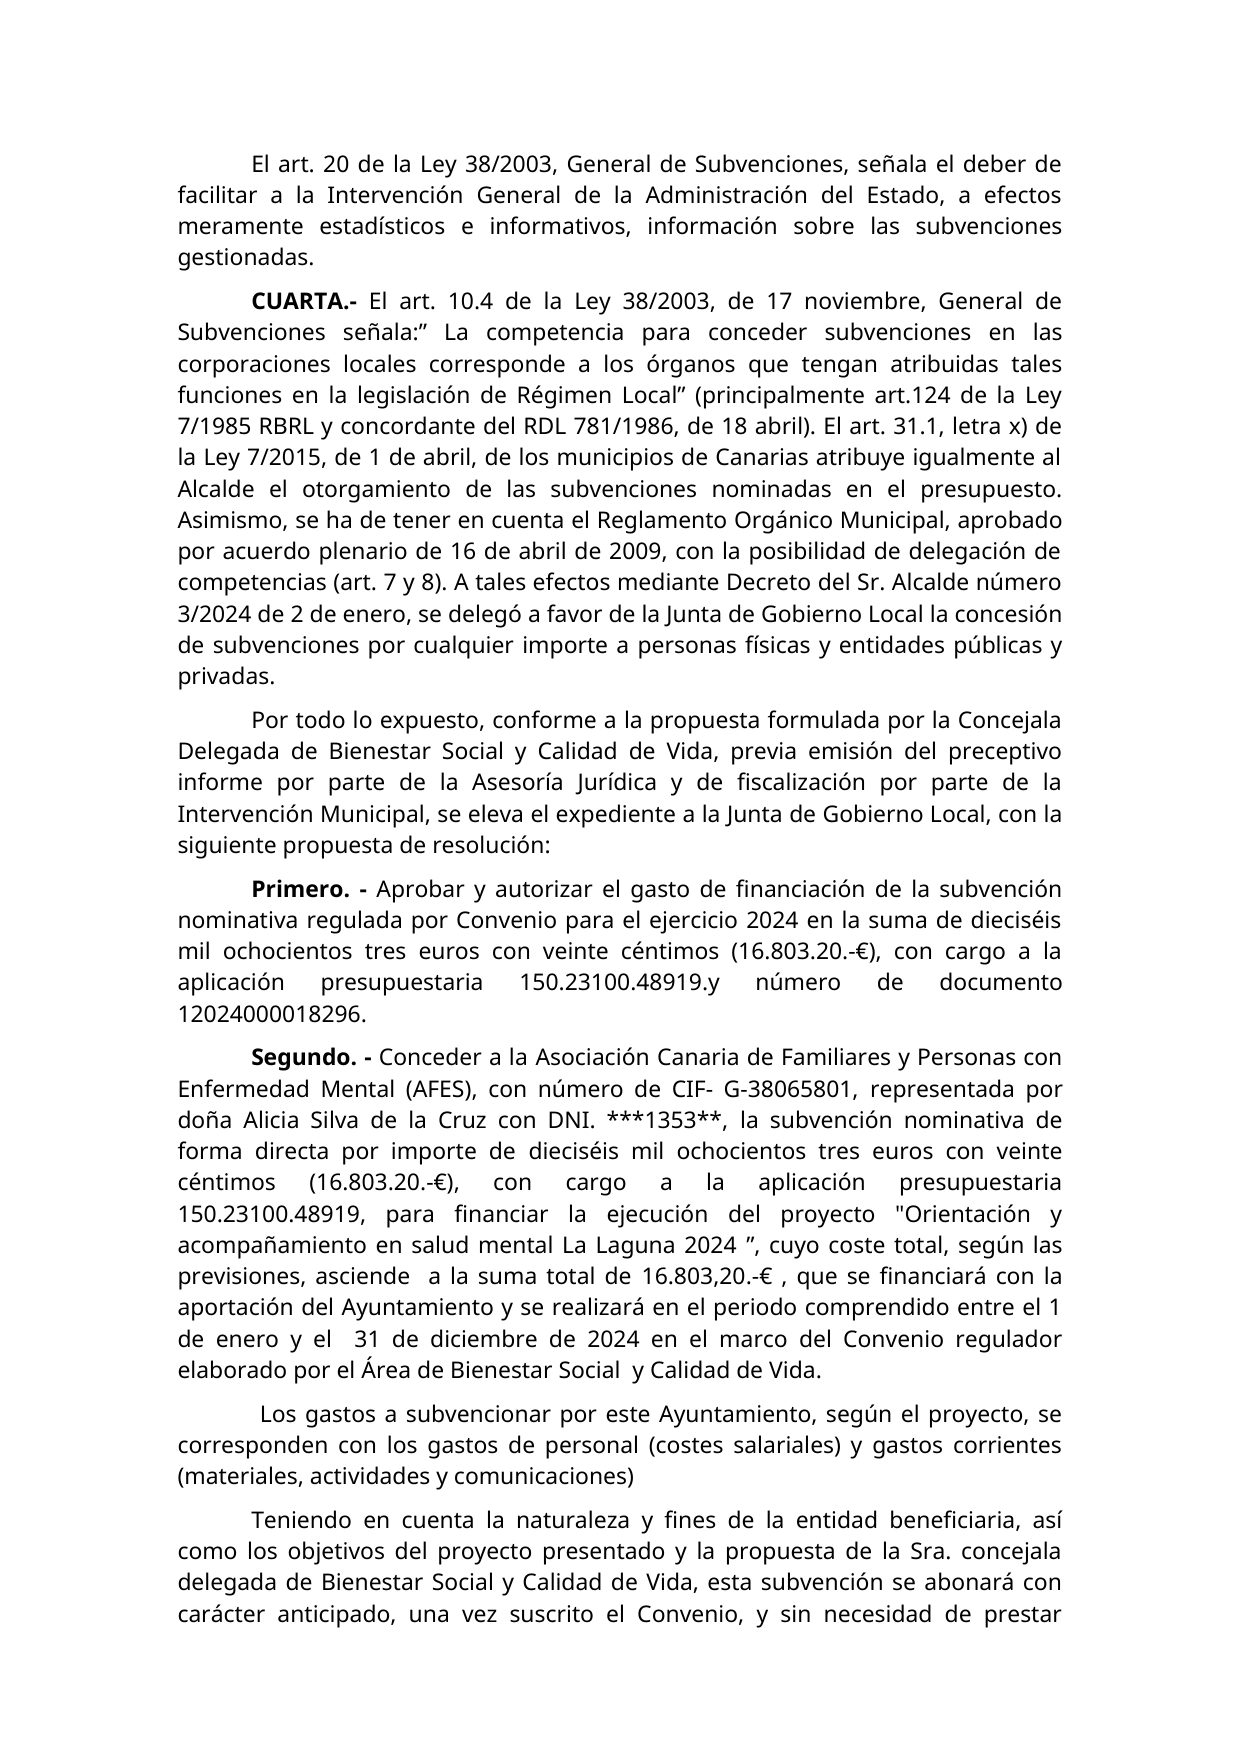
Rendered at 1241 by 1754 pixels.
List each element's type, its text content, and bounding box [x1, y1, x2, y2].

text Teniendo en cuenta la naturaleza y fines de la entidad beneficiaria, así como los objetivos del proyecto presentado y la propuesta de la Sra. concejala delegada de Bienestar Social y Calidad de Vida, esta subvención se abonará con carácter anticipado, una vez suscrito el Convenio, y sin necesidad de prestar [177, 1504, 1063, 1629]
text CUARTA.- El art. 10.4 de la Ley 38/2003, de 17 noviembre, General de Subvenciones señala:” La competencia para conceder subvenciones en las corporaciones locales corresponde a los órganos que tengan atribuidas tales funciones en la legislación de Régimen Local” (principalmente art.124 de la Ley 7/1985 RBRL y concordante del RDL 781/1986, de 18 abril). El art. 31.1, letra x) de la Ley 7/2015, de 1 de abril, de los municipios de Canarias atribuye igualmente al Alcalde el otorgamiento de las subvenciones nominadas en el presupuesto. Asimismo, se ha de tener en cuenta el Reglamento Orgánico Municipal, aprobado por acuerdo plenario de 16 de abril de 2009, con la posibilidad de delegación de competencias (art. 7 y 8). A tales efectos mediante Decreto del Sr. Alcalde número 3/2024 de 2 de enero, se delegó a favor de la Junta de Gobierno Local la concesión de subvenciones por cualquier importe a personas físicas y entidades públicas y privadas. [177, 285, 1063, 691]
text Primero. - Aprobar y autorizar el gasto de financiación de la subvención nominativa regulada por Convenio para el ejercicio 2024 en la suma de dieciséis mil ochocientos tres euros con veinte céntimos (16.803.20.-€), con cargo a la aplicación presupuestaria 150.23100.48919.y número de documento 12024000018296. [177, 873, 1063, 1029]
text El art. 20 de la Ley 38/2003, General de Subvenciones, señala el deber de facilitar a la Intervención General de la Administración del Estado, a efectos meramente estadísticos e informativos, información sobre las subvenciones gestionadas. [177, 148, 1063, 273]
text Segundo. - Conceder a la Asociación Canaria de Familiares y Personas con Enfermedad Mental (AFES), con número de CIF- G-38065801, representada por doña Alicia Silva de la Cruz con DNI. ***1353**, la subvención nominativa de forma directa por importe de dieciséis mil ochocientos tres euros con veinte céntimos (16.803.20.-€), con cargo a la aplicación presupuestaria 150.23100.48919, para financiar la ejecución del proyecto "Orientación y acompañamiento en salud mental La Laguna 2024 ”, cuyo coste total, según las previsiones, asciende a la suma total de 16.803,20.-€ , que se financiará con la aportación del Ayuntamiento y se realizará en el periodo comprendido entre el 1 de enero y el 31 de diciembre de 2024 en el marco del Convenio regulador elaborado por el Área de Bienestar Social y Calidad de Vida. [177, 1041, 1063, 1385]
text Los gastos a subvencionar por este Ayuntamiento, según el proyecto, se corresponden con los gastos de personal (costes salariales) y gastos corrientes (materiales, actividades y comunicaciones) [177, 1398, 1063, 1491]
text Por todo lo expuesto, conforme a la propuesta formulada por la Concejala Delegada de Bienestar Social y Calidad de Vida, previa emisión del preceptivo informe por parte de la Asesoría Jurídica y de fiscalización por parte de la Intervención Municipal, se eleva el expediente a la Junta de Gobierno Local, con la siguiente propuesta de resolución: [177, 704, 1063, 860]
